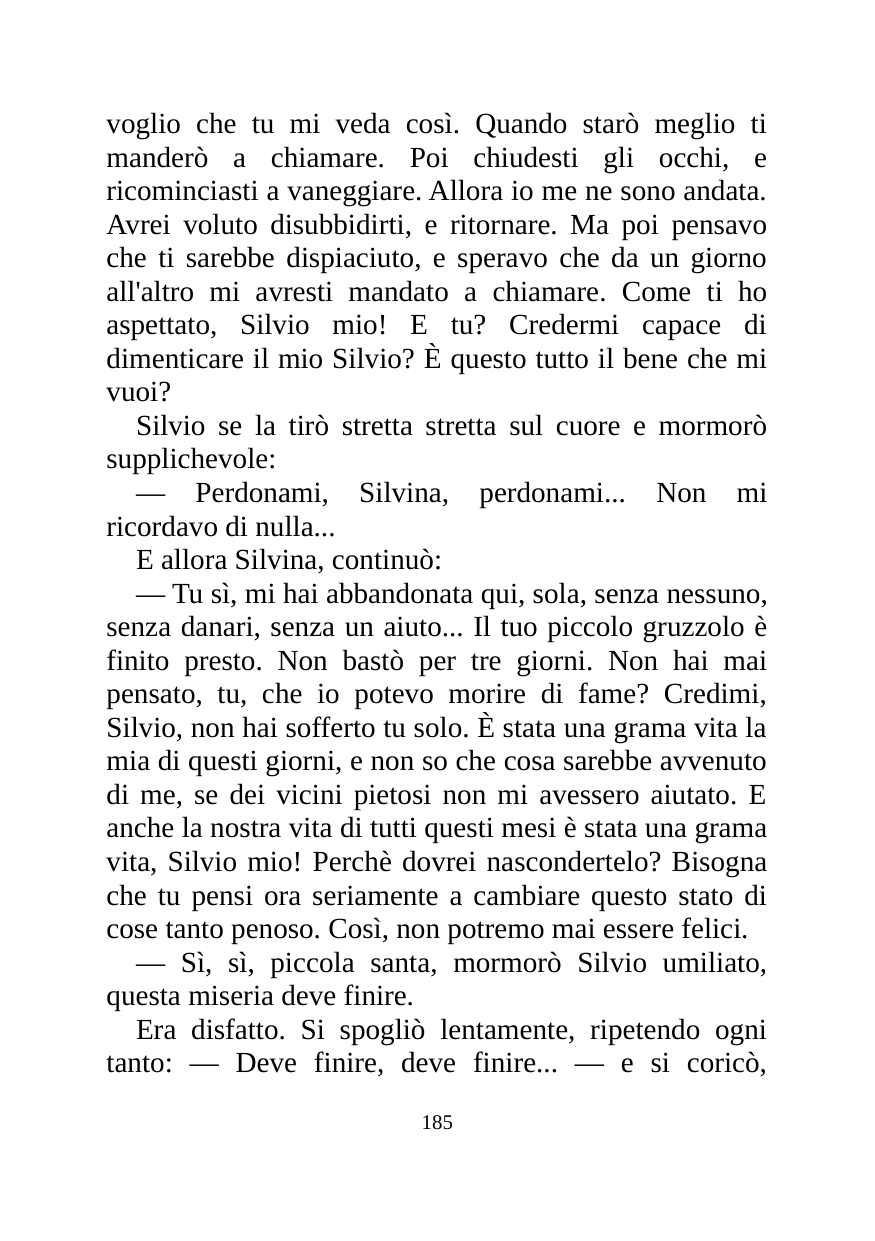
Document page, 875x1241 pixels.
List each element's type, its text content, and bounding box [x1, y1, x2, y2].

text voglio che tu mi veda così. Quando starò meglio ti manderò a chiamare. Poi chiudesti gli occhi, e ricominciasti a vaneggiare. Allora io me ne sono andata. Avrei voluto disubbidirti, e ritornare. Ma poi pensavo che ti sarebbe dispiaciuto, e speravo che da un giorno all'altro mi avresti mandato a chiamare. Come ti ho aspettato, Silvio mio! E tu? Credermi capace di dimenticare il mio Silvio? È questo tutto il bene che mi vuoi? [106, 106, 768, 408]
text — Sì, sì, piccola santa, mormorò Silvio umiliato, questa miseria deve finire. [106, 945, 768, 1012]
text Silvio se la tirò stretta stretta sul cuore e mormorò supplichevole: [106, 408, 768, 475]
text — Tu sì, mi hai abbandonata qui, sola, senza nessuno, senza danari, senza un aiuto... Il tuo piccolo gruzzolo è finito presto. Non bastò per tre giorni. Non hai mai pensato, tu, che io potevo morire di fame? Credimi, Silvio, non hai sofferto tu solo. È stata una grama vita la mia di questi giorni, e non so che cosa sarebbe avvenuto di me, se dei vicini pietosi non mi avessero aiutato. E anche la nostra vita di tutti questi mesi è stata una grama vita, Silvio mio! Perchè dovrei nascondertelo? Bisogna che tu pensi ora seriamente a cambiare questo stato di cose tanto penoso. Così, non potremo mai essere felici. [106, 576, 768, 945]
text E allora Silvina, continuò: [106, 542, 768, 576]
text — Perdonami, Silvina, perdonami... Non mi ricordavo di nulla... [106, 475, 768, 542]
text Era disfatto. Si spogliò lentamente, ripetendo ogni tanto: — Deve finire, deve finire... — e si coricò, [106, 1012, 768, 1079]
